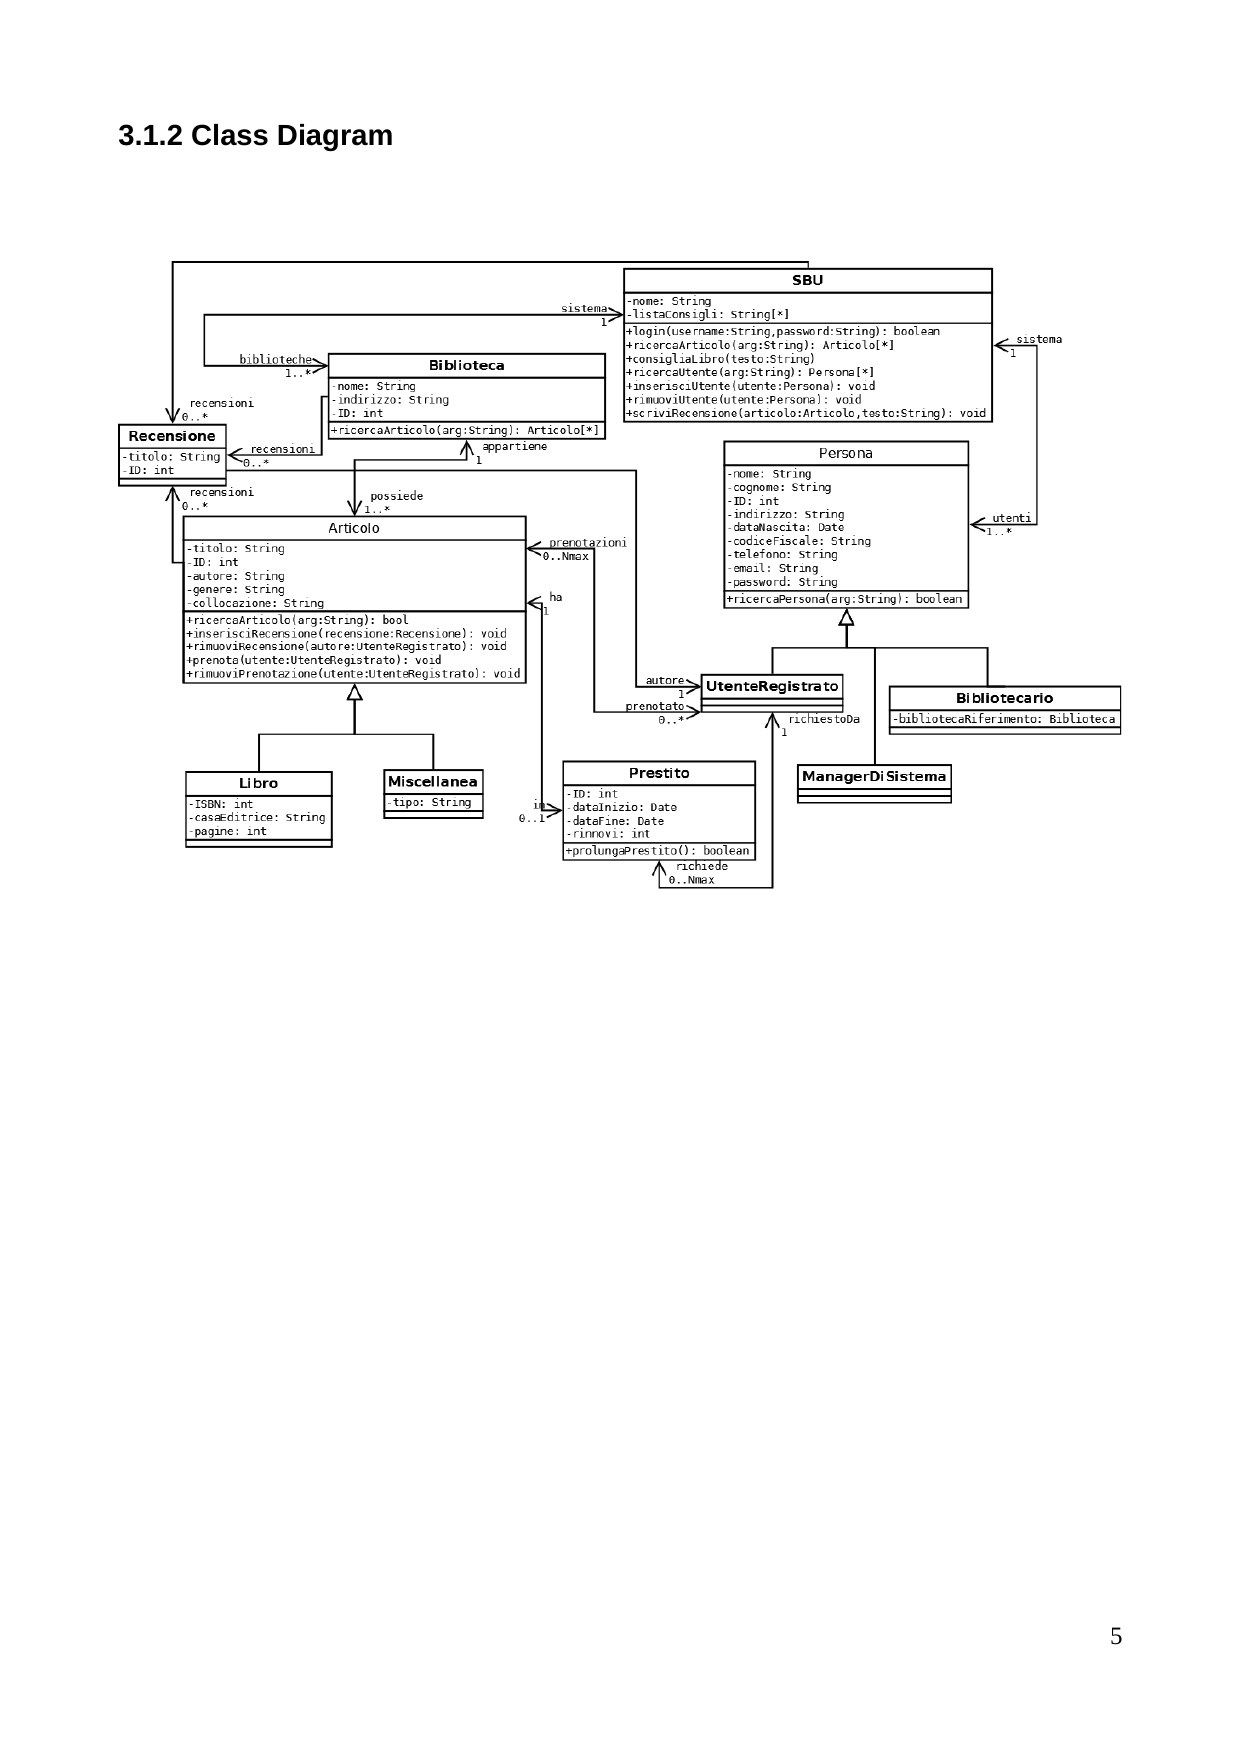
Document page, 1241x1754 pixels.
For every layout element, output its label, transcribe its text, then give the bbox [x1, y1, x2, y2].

subtitle 3.1.2 Class Diagram [118, 118, 1122, 152]
